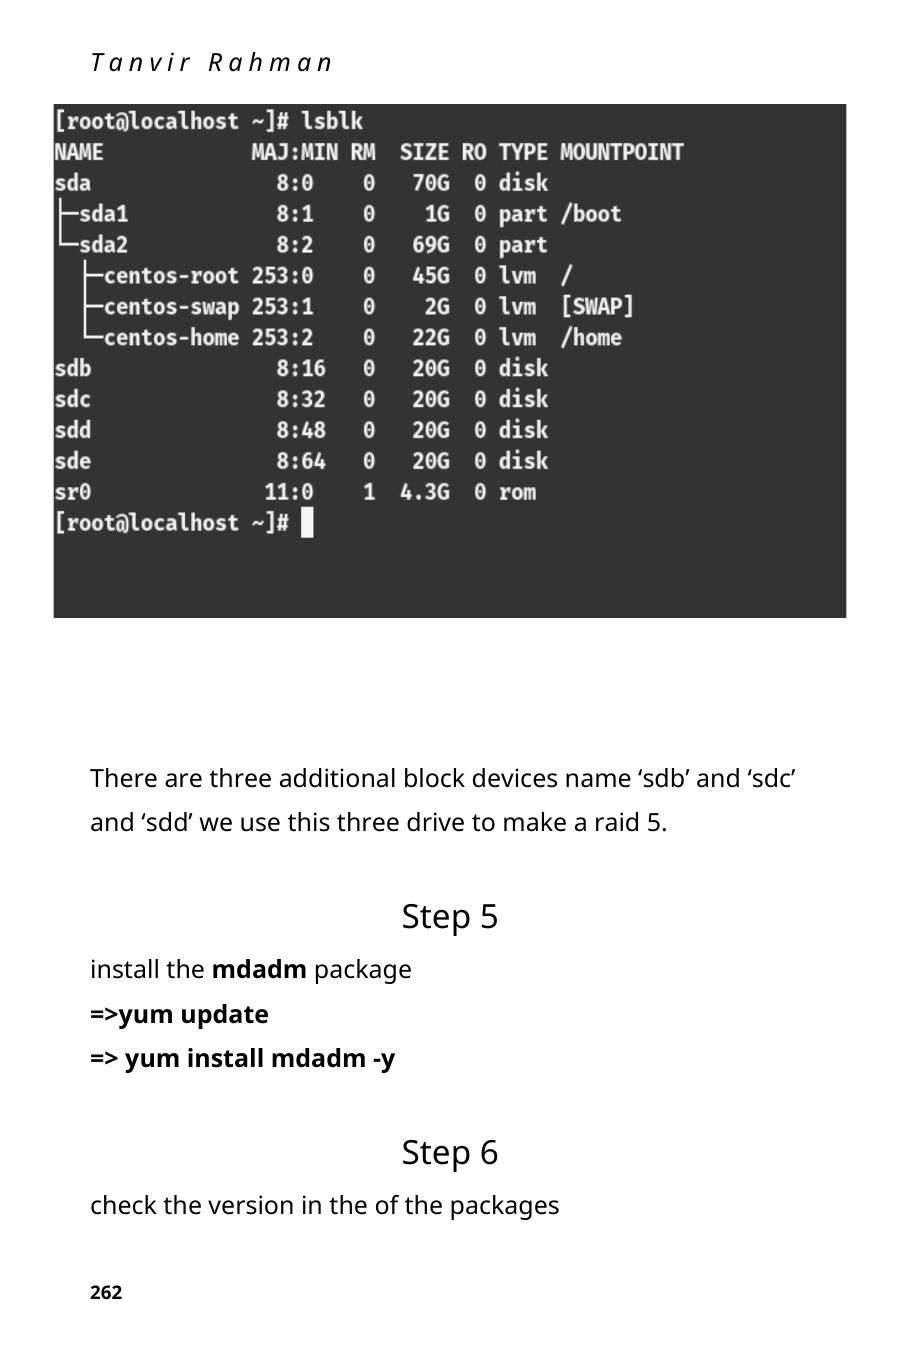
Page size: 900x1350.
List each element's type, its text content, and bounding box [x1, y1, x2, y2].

text Step 5 [90, 893, 810, 938]
text install the mdadm package [90, 952, 810, 986]
text There are three additional block devices name ‘sdb’ and ‘sdc’ and ‘sdd’ we use this three drive to make a raid 5. [90, 760, 810, 838]
text =>yum update [90, 996, 810, 1030]
text check the version in the of the packages [90, 1188, 810, 1222]
text Step 6 [90, 1129, 810, 1174]
picture [53, 104, 847, 618]
text => yum install mdadm -y [90, 1041, 810, 1074]
